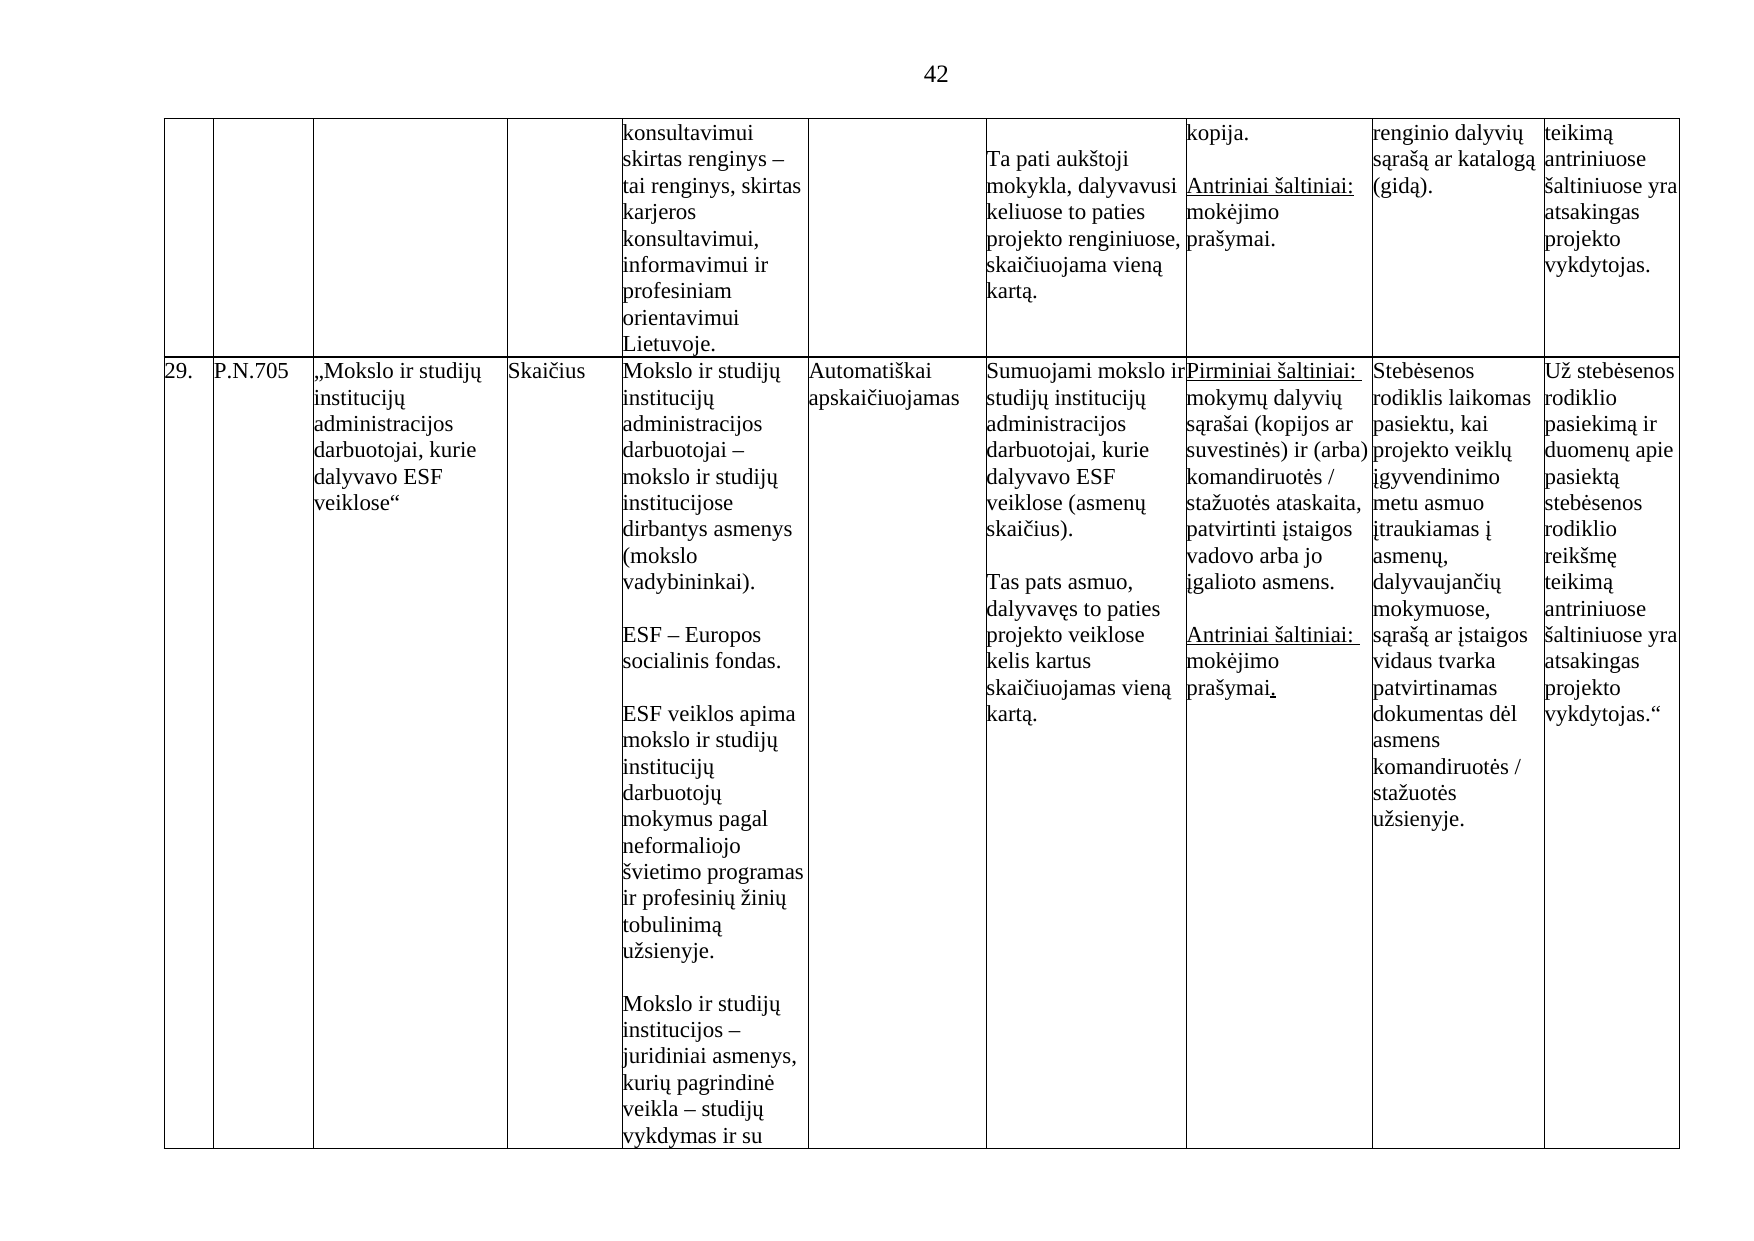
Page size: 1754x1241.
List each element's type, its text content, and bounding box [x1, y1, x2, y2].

table_cell renginio dalyvių sąrašą ar katalogą (gidą). [1373, 119, 1544, 356]
table_cell P.N.705 [214, 358, 313, 1148]
table_cell Skaičius [508, 358, 622, 1148]
table_cell [809, 119, 986, 356]
table_cell [314, 119, 507, 356]
table_cell Ta pati aukštoji mokykla, dalyvavusi keliuose to paties projekto renginiuose, skaičiuojama vieną kartą. [987, 119, 1186, 356]
table_cell konsultavimui skirtas renginys – tai renginys, skirtas karjeros konsultavimui, informavimui ir profesiniam orientavimui Lietuvoje. [623, 119, 808, 356]
table_cell Mokslo ir studijų institucijų administracijos darbuotojai – mokslo ir studijų institucijose dirbantys asmenys (mokslo vadybininkai). ESF – Europos socialinis fondas. ESF veiklos apima mokslo ir studijų institucijų darbuotojų mokymus pagal neformaliojo švietimo programas ir profesinių žinių tobulinimą užsienyje. Mokslo ir studijų institucijos – juridiniai asmenys, kurių pagrindinė veikla – studijų vykdymas ir su [623, 358, 808, 1148]
table_cell Automatiškai apskaičiuojamas [809, 358, 986, 1148]
table_cell Stebėsenos rodiklis laikomas pasiektu, kai projekto veiklų įgyvendinimo metu asmuo įtraukiamas į asmenų, dalyvaujančių mokymuose, sąrašą ar įstaigos vidaus tvarka patvirtinamas dokumentas dėl asmens komandiruotės / stažuotės užsienyje. [1373, 358, 1544, 1148]
table_cell „Mokslo ir studijų institucijų administracijos darbuotojai, kurie dalyvavo ESF veiklose“ [314, 358, 507, 1148]
table_cell [165, 119, 213, 356]
table_cell 29. [165, 358, 213, 1148]
table_cell [214, 119, 313, 356]
table_cell Pirminiai šaltiniai: mokymų dalyvių sąrašai (kopijos ar suvestinės) ir (arba) komandiruotės / stažuotės ataskaita, patvirtinti įstaigos vadovo arba jo įgalioto asmens. Antriniai šaltiniai: mokėjimo prašymai. [1187, 358, 1372, 1148]
table_cell Sumuojami mokslo ir studijų institucijų administracijos darbuotojai, kurie dalyvavo ESF veiklose (asmenų skaičius). Tas pats asmuo, dalyvavęs to paties projekto veiklose kelis kartus skaičiuojamas vieną kartą. [987, 358, 1186, 1148]
table_cell kopija. Antriniai šaltiniai: mokėjimo prašymai. [1187, 119, 1372, 356]
table_cell [508, 119, 622, 356]
table_cell Už stebėsenos rodiklio pasiekimą ir duomenų apie pasiektą stebėsenos rodiklio reikšmę teikimą antriniuose šaltiniuose yra atsakingas projekto vykdytojas.“ [1545, 358, 1679, 1148]
table_cell teikimą antriniuose šaltiniuose yra atsakingas projekto vykdytojas. [1545, 119, 1679, 356]
